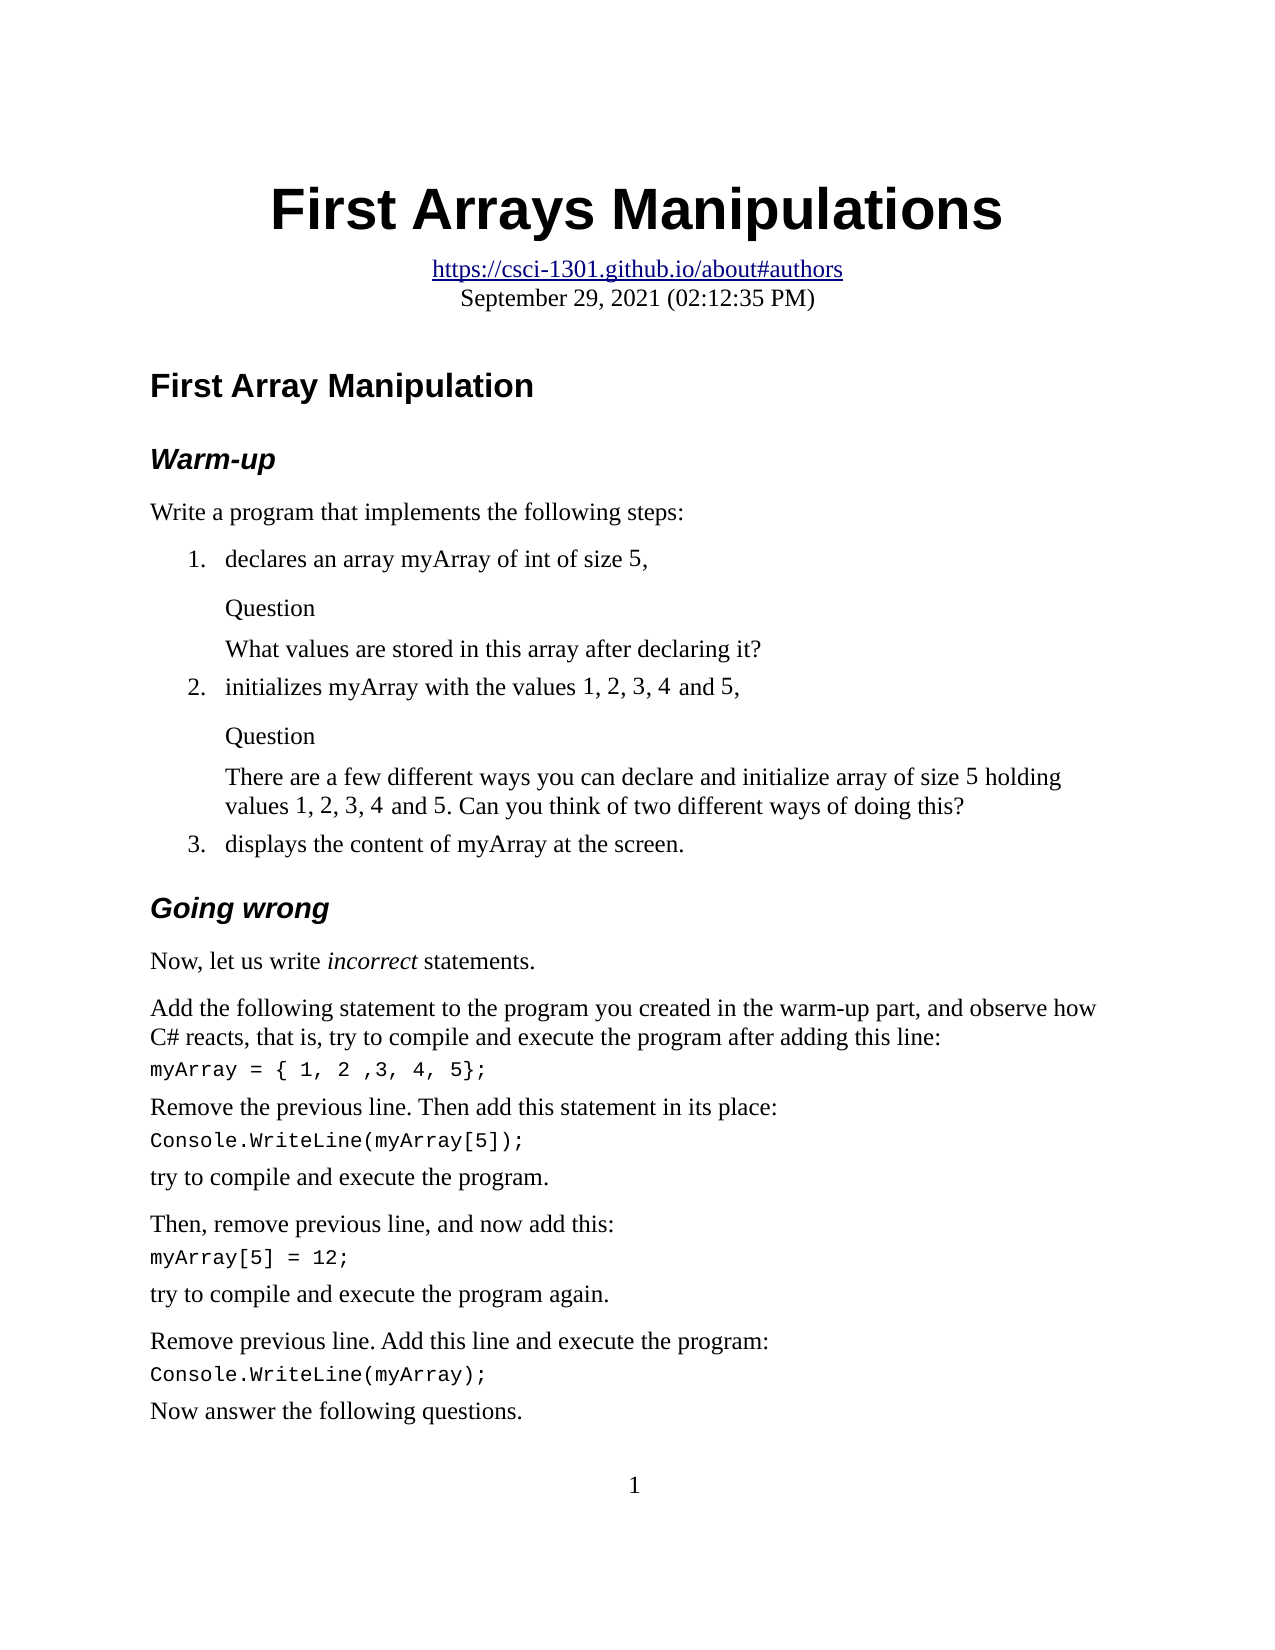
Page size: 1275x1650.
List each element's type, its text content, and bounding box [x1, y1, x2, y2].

list Question [187, 593, 1125, 622]
list displays the content of myArray at the screen. [187, 829, 1125, 857]
title First Arrays Manipulations [150, 175, 1125, 242]
text Add the following statement to the program you created in the warm-up part, and observe how C# reacts, that is, try to compile and execute the program after adding this line: [150, 993, 1125, 1051]
text Console.WriteLine(myArray); [150, 1364, 1125, 1387]
subtitle Going wrong [150, 891, 1125, 925]
list declares an array myArray of int of size , [187, 544, 1125, 572]
text Now answer the following questions. [150, 1396, 1125, 1425]
text Write a program that implements the following steps: [150, 497, 1125, 526]
text Remove the previous line. Then add this statement in its place: [150, 1092, 1125, 1121]
subtitle Warm-up [150, 442, 1125, 476]
list What values are stored in this array after declaring it? [187, 634, 1125, 663]
text Remove previous line. Add this line and execute the program: [150, 1326, 1125, 1355]
subtitle First Array Manipulation [150, 366, 1125, 404]
text myArray[5] = 12; [150, 1247, 1125, 1270]
text https://csci-1301.github.io/about#authors [150, 254, 1125, 283]
list initializes myArray with the values , , , and , [187, 672, 1125, 701]
list Question [187, 721, 1125, 750]
text myArray = { 1, 2 ,3, 4, 5}; [150, 1059, 1125, 1083]
text Then, remove previous line, and now add this: [150, 1209, 1125, 1238]
text try to compile and execute the program. [150, 1162, 1125, 1191]
text Console.WriteLine(myArray[5]); [150, 1130, 1125, 1153]
text September 29, 2021 (02:12:35 PM) [150, 283, 1125, 312]
text Now, let us write incorrect statements. [150, 946, 1125, 975]
text try to compile and execute the program again. [150, 1279, 1125, 1308]
list There are a few different ways you can declare and initialize array of size holding values , , , and . Can you think of two different ways of doing this? [187, 762, 1125, 820]
